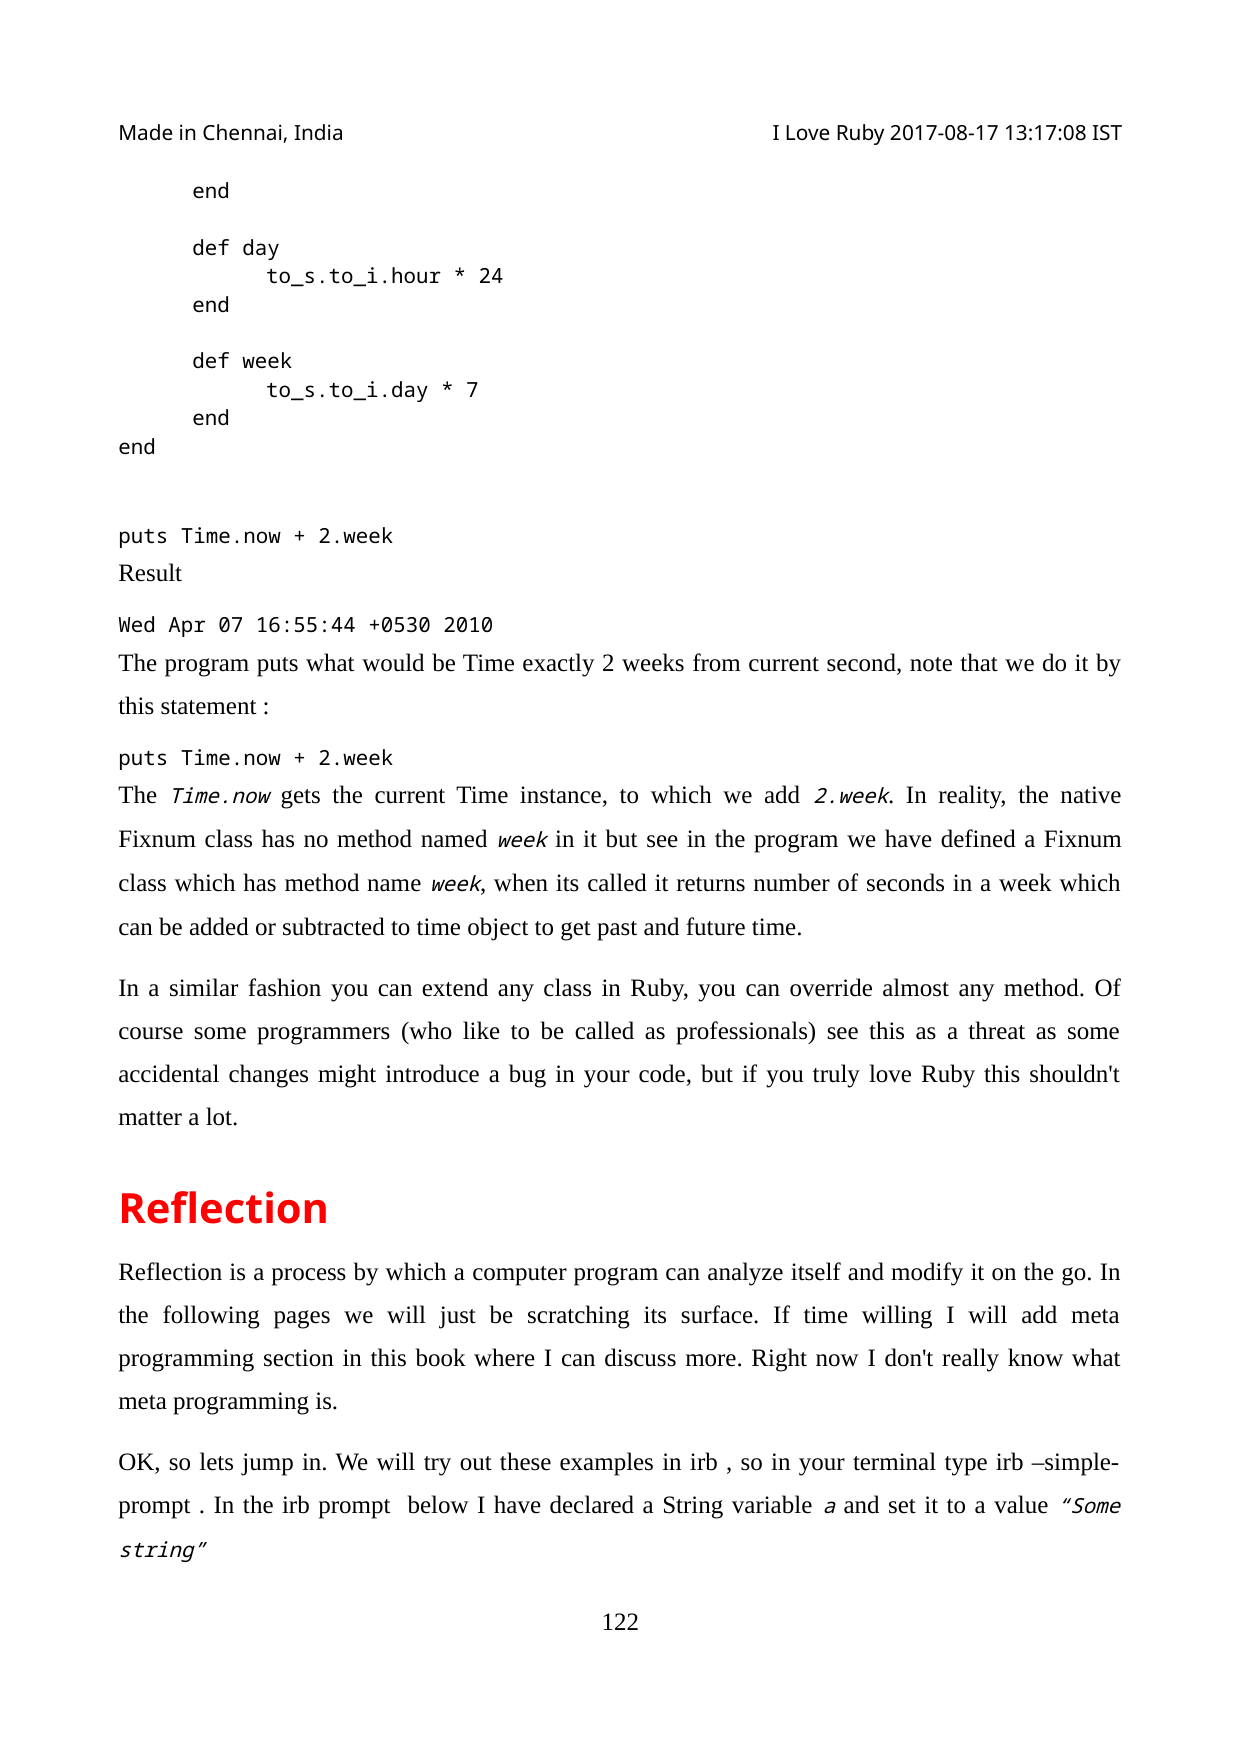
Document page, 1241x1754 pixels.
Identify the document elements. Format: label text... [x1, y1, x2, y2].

text to_s.to_i.day * 7 [118, 375, 1122, 403]
text end [118, 290, 1122, 318]
text to_s.to_i.hour * 24 [118, 261, 1122, 290]
text OK, so lets jump in. We will try out these examples in irb , so in your terminal type irb –simple-prompt . In the irb prompt below I have declared a String variable a and set it to a value “Some string” [118, 1447, 1122, 1564]
text Result [118, 558, 1122, 587]
text Reflection is a process by which a computer program can analyze itself and modify it on the go. In the following pages we will just be scratching its surface. If time willing I will add meta programming section in this book where I can discuss more. Right now I don't really know what meta programming is. [118, 1257, 1122, 1415]
text puts Time.now + 2.week [118, 743, 1122, 771]
text In a similar fashion you can extend any class in Ruby, you can override almost any method. Of course some programmers (who like to be called as professionals) see this as a threat as some accidental changes might introduce a bug in your code, but if you truly love Ruby this shouldn't matter a lot. [118, 973, 1122, 1131]
text def day [118, 233, 1122, 261]
text end [118, 176, 1122, 204]
text def week [118, 347, 1122, 375]
text The program puts what would be Time exactly 2 weeks from current second, note that we do it by this statement : [118, 648, 1122, 720]
text end [118, 432, 1122, 460]
text end [118, 403, 1122, 432]
text The Time.now gets the current Time instance, to which we add 2.week. In reality, the native Fixnum class has no method named week in it but see in the program we have defined a Fixnum class which has method name week, when its called it returns number of seconds in a week which can be added or subtracted to time object to get past and future time. [118, 780, 1122, 941]
text puts Time.now + 2.week [118, 521, 1122, 550]
subtitle Reflection [118, 1179, 1122, 1236]
text Wed Apr 07 16:55:44 +0530 2010 [118, 611, 1122, 639]
